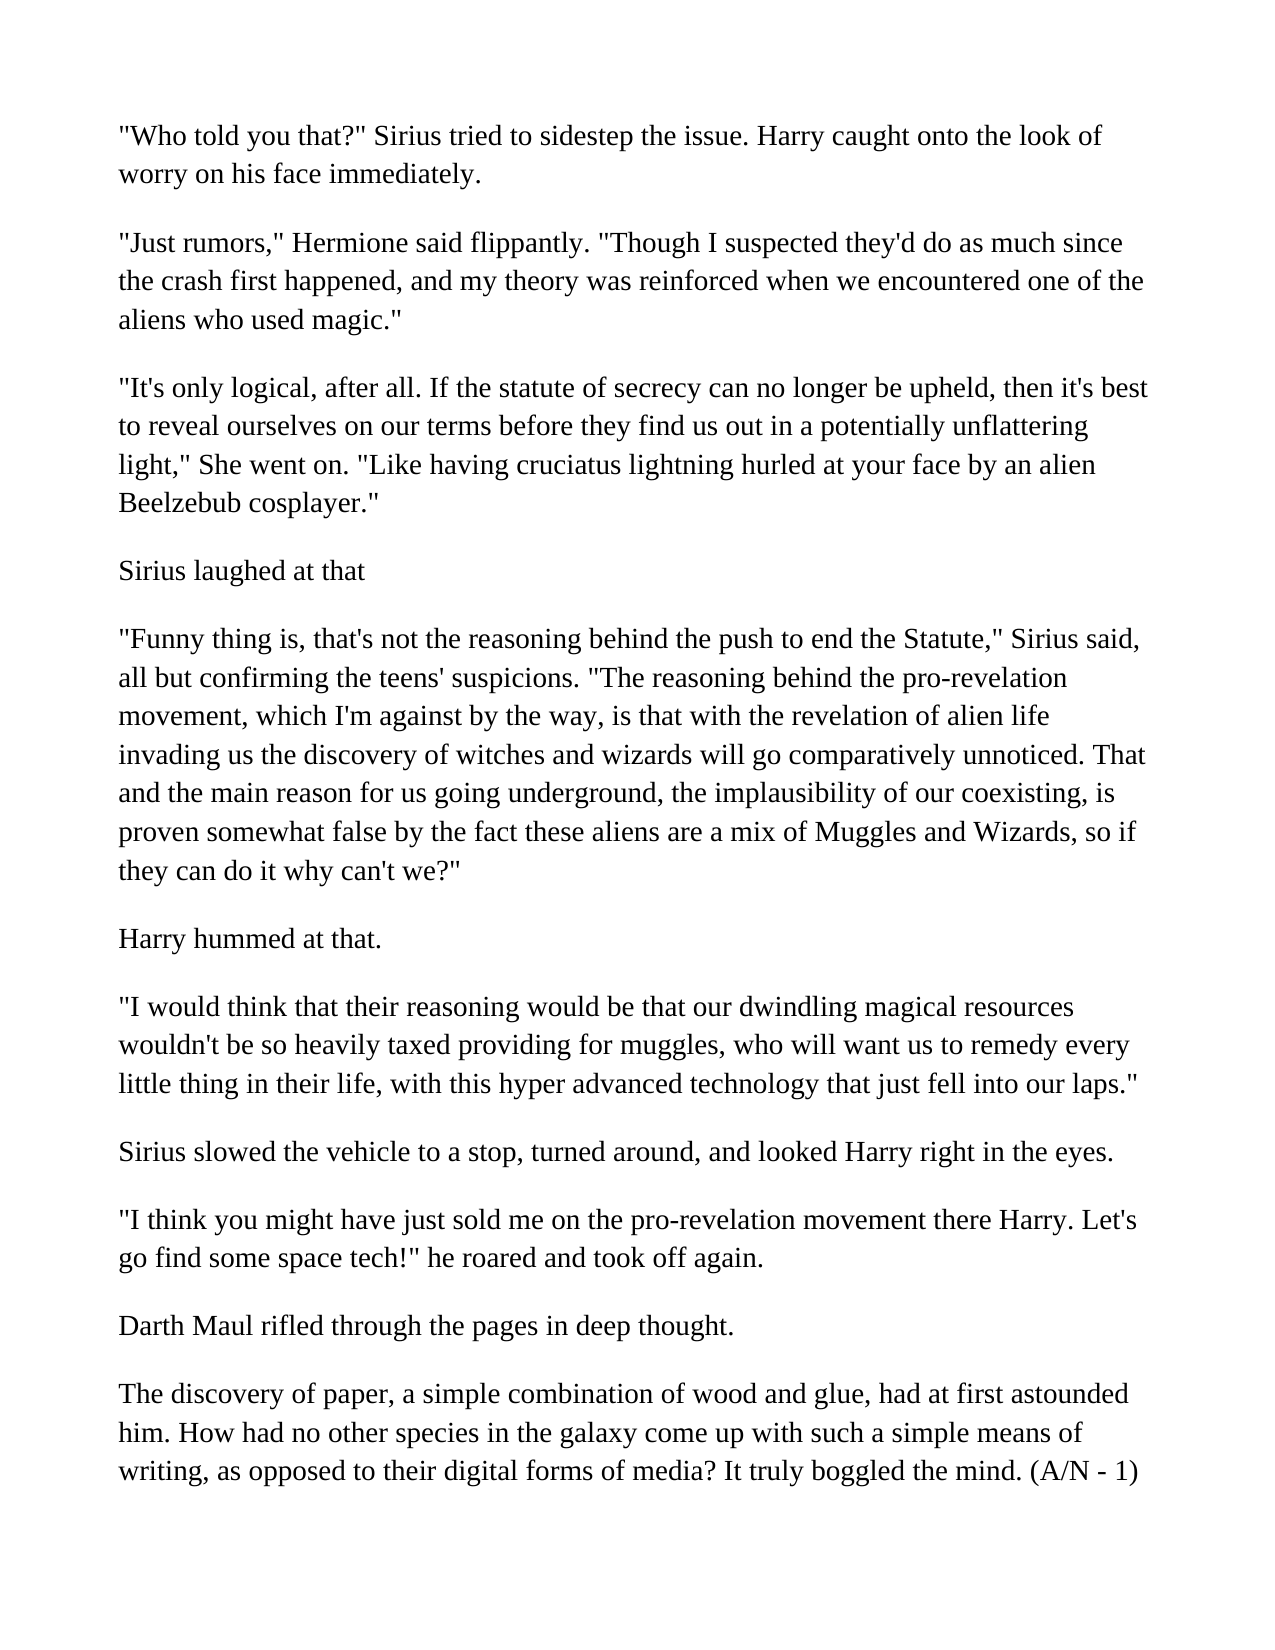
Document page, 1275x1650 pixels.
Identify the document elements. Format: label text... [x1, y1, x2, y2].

text "Who told you that?" Sirius tried to sidestep the issue. Harry caught onto the look of worry on his face immediately. [118, 118, 1157, 190]
text "Funny thing is, that's not the reasoning behind the push to end the Statute," Sirius said, all but confirming the teens' suspicions. "The reasoning behind the pro-revelation movement, which I'm against by the way, is that with the revelation of alien life invading us the discovery of witches and wizards will go comparatively unnoticed. That and the main reason for us going underground, the implausibility of our coexisting, is proven somewhat false by the fact these aliens are a mix of Muggles and Wizards, so if they can do it why can't we?" [118, 621, 1157, 886]
text The discovery of paper, a simple combination of wood and glue, had at first astounded him. How had no other species in the galaxy come up with such a simple means of writing, as opposed to their digital forms of media? It truly boggled the mind. (A/N - 1) [118, 1376, 1157, 1487]
text "I think you might have just sold me on the pro-revelation movement there Harry. Let's go find some space tech!" he roared and took off again. [118, 1202, 1157, 1274]
text Darth Maul rifled through the pages in deep thought. [118, 1308, 1157, 1342]
text "It's only logical, after all. If the statute of secrecy can no longer be upheld, then it's best to reveal ourselves on our terms before they find us out in a potentially unflattering light," She went on. "Like having cruciatus lightning hurled at your face by an alien Beelzebub cosplayer." [118, 370, 1157, 519]
text "Just rumors," Hermione said flippantly. "Though I suspected they'd do as much since the crash first happened, and my theory was reinforced when we encountered one of the aliens who used magic." [118, 225, 1157, 335]
text Harry hummed at that. [118, 921, 1157, 954]
text "I would think that their reasoning would be that our dwindling magical resources wouldn't be so heavily taxed providing for muggles, who will want us to remedy every little thing in their life, with this hyper advanced technology that just fell into our laps." [118, 989, 1157, 1099]
text Sirius slowed the vehicle to a stop, turned around, and looked Harry right in the eyes. [118, 1134, 1157, 1167]
text Sirius laughed at that [118, 553, 1157, 587]
